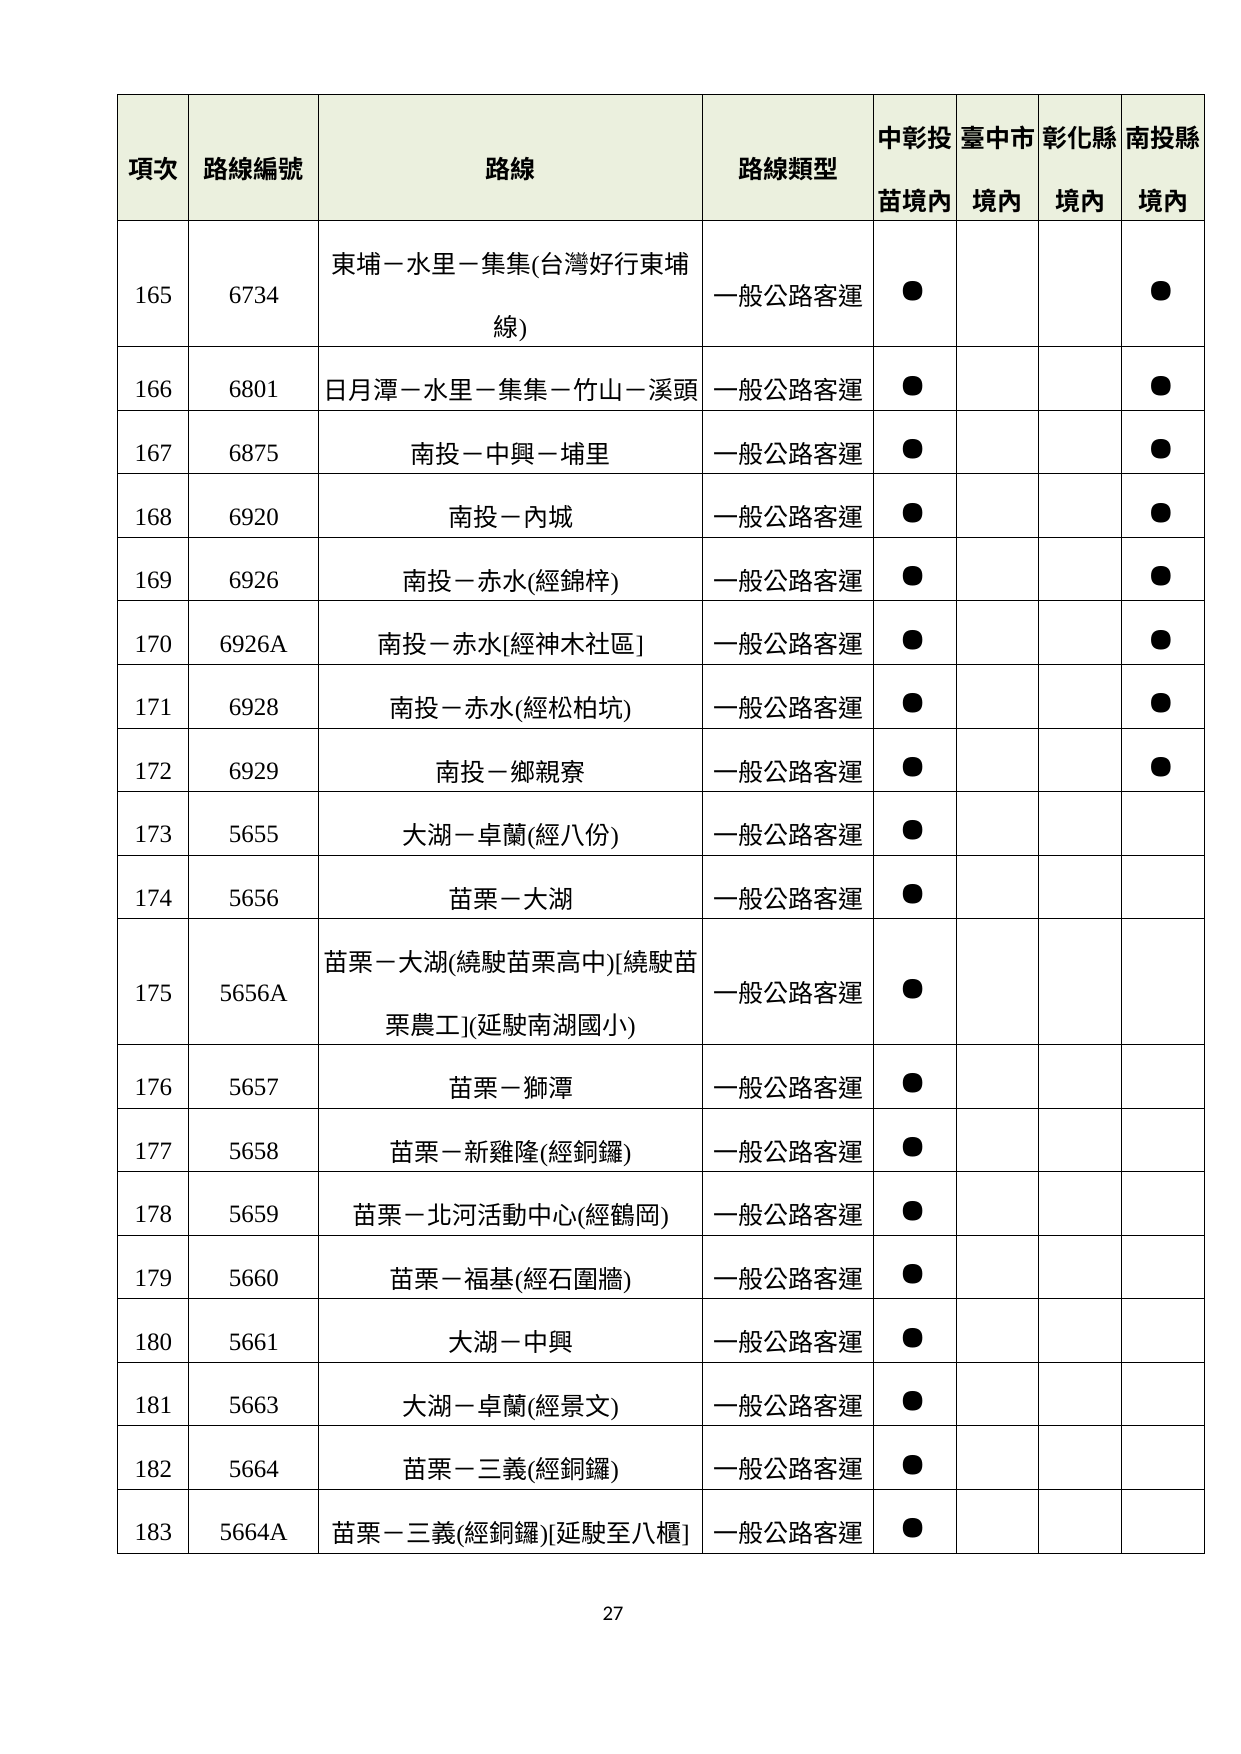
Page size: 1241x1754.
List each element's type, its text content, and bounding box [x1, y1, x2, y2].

table_cell 5664A [189, 1490, 318, 1552]
table_cell  [874, 1045, 956, 1108]
table_cell 一般公路客運 [703, 1299, 873, 1362]
table_cell [1039, 474, 1121, 537]
table_cell 183 [118, 1490, 188, 1552]
table_cell 苗栗－福基(經石圍牆) [319, 1236, 702, 1298]
table_header 路線 [319, 95, 702, 220]
table_cell  [874, 1236, 956, 1298]
table_cell 174 [118, 856, 188, 918]
table_cell [1122, 1236, 1204, 1298]
table_cell 167 [118, 411, 188, 473]
table_cell  [1122, 538, 1204, 600]
table_cell [957, 1109, 1038, 1171]
table_cell [1039, 601, 1121, 664]
table_cell [1039, 1426, 1121, 1489]
table_cell 165 [118, 221, 188, 346]
table_cell [957, 1236, 1038, 1298]
table_cell 一般公路客運 [703, 665, 873, 727]
table_header 臺中市 境內 [957, 95, 1038, 220]
table_cell 一般公路客運 [703, 601, 873, 664]
table_cell 一般公路客運 [703, 1490, 873, 1552]
table_cell [1122, 1363, 1204, 1425]
table_cell 172 [118, 729, 188, 791]
table_cell 苗栗－新雞隆(經銅鑼) [319, 1109, 702, 1171]
table_cell [1122, 1109, 1204, 1171]
table_cell  [874, 474, 956, 537]
table_cell  [874, 919, 956, 1044]
table_cell [957, 1299, 1038, 1362]
table_cell  [874, 1426, 956, 1489]
table_cell 6928 [189, 665, 318, 727]
table_cell [1122, 792, 1204, 854]
table_cell 176 [118, 1045, 188, 1108]
table_cell [957, 792, 1038, 854]
table_cell  [874, 1363, 956, 1425]
table_cell [1039, 1363, 1121, 1425]
table_cell 日月潭－水里－集集－竹山－溪頭 [319, 347, 702, 410]
table_cell  [874, 856, 956, 918]
table_cell [1039, 347, 1121, 410]
table_cell 一般公路客運 [703, 1109, 873, 1171]
table_cell 170 [118, 601, 188, 664]
table_cell [1039, 919, 1121, 1044]
table_header 項次 [118, 95, 188, 220]
table_cell [1039, 1045, 1121, 1108]
table_cell [1039, 538, 1121, 600]
table_cell [1122, 919, 1204, 1044]
table_cell 5661 [189, 1299, 318, 1362]
table_cell  [1122, 601, 1204, 664]
table_header 路線編號 [189, 95, 318, 220]
table_cell 一般公路客運 [703, 729, 873, 791]
table_cell [957, 221, 1038, 346]
table_cell  [874, 1299, 956, 1362]
table_cell [957, 665, 1038, 727]
table_header 路線類型 [703, 95, 873, 220]
table_cell  [874, 538, 956, 600]
table_cell [1039, 792, 1121, 854]
table_cell 南投－內城 [319, 474, 702, 537]
table_cell 大湖－中興 [319, 1299, 702, 1362]
table_cell 大湖－卓蘭(經景文) [319, 1363, 702, 1425]
table_cell 178 [118, 1172, 188, 1235]
table_cell [1122, 1172, 1204, 1235]
table_cell 一般公路客運 [703, 856, 873, 918]
table_cell [957, 411, 1038, 473]
table_cell [957, 729, 1038, 791]
table_cell 苗栗－三義(經銅鑼)[延駛至八櫃] [319, 1490, 702, 1552]
table_cell 東埔－水里－集集(台灣好行東埔線) [319, 221, 702, 346]
table_cell 173 [118, 792, 188, 854]
table_cell 181 [118, 1363, 188, 1425]
table_header 南投縣 境內 [1122, 95, 1204, 220]
table_cell 6920 [189, 474, 318, 537]
table_cell 苗栗－大湖 [319, 856, 702, 918]
table_cell [1039, 1109, 1121, 1171]
table_cell [957, 1045, 1038, 1108]
table_cell [957, 1172, 1038, 1235]
table_cell [957, 1426, 1038, 1489]
table_cell 179 [118, 1236, 188, 1298]
table_cell 5658 [189, 1109, 318, 1171]
table_cell 苗栗－獅潭 [319, 1045, 702, 1108]
table_cell 南投－赤水(經錦梓) [319, 538, 702, 600]
table_cell  [874, 347, 956, 410]
table_cell 5657 [189, 1045, 318, 1108]
table_cell [957, 919, 1038, 1044]
table_cell 175 [118, 919, 188, 1044]
table_cell [1039, 1172, 1121, 1235]
table_cell 一般公路客運 [703, 347, 873, 410]
table_cell [1039, 221, 1121, 346]
table_cell 5655 [189, 792, 318, 854]
table_cell [1122, 856, 1204, 918]
table_cell  [1122, 411, 1204, 473]
table_cell 180 [118, 1299, 188, 1362]
table_cell 169 [118, 538, 188, 600]
table_cell [957, 538, 1038, 600]
table_cell [1039, 1236, 1121, 1298]
table_cell 南投－赤水(經松柏坑) [319, 665, 702, 727]
table_cell 一般公路客運 [703, 919, 873, 1044]
table_cell [957, 1490, 1038, 1552]
table_cell  [1122, 729, 1204, 791]
table_cell 5656 [189, 856, 318, 918]
table_cell 6875 [189, 411, 318, 473]
table_cell 168 [118, 474, 188, 537]
table_cell 苗栗－大湖(繞駛苗栗高中)[繞駛苗栗農工](延駛南湖國小) [319, 919, 702, 1044]
table_cell 一般公路客運 [703, 1045, 873, 1108]
table_cell [1039, 729, 1121, 791]
table_cell [1122, 1045, 1204, 1108]
table_cell  [874, 1172, 956, 1235]
table_cell  [1122, 665, 1204, 727]
table_cell 大湖－卓蘭(經八份) [319, 792, 702, 854]
table_cell  [874, 729, 956, 791]
table_cell  [874, 221, 956, 346]
table_cell  [874, 601, 956, 664]
table_cell 182 [118, 1426, 188, 1489]
table_cell 一般公路客運 [703, 1172, 873, 1235]
table_cell 南投－赤水[經神木社區] [319, 601, 702, 664]
table_cell 苗栗－北河活動中心(經鶴岡) [319, 1172, 702, 1235]
table_cell 南投－鄉親寮 [319, 729, 702, 791]
table_cell [1122, 1426, 1204, 1489]
table_cell 6926A [189, 601, 318, 664]
table_cell [957, 856, 1038, 918]
table_cell 一般公路客運 [703, 538, 873, 600]
table_cell  [874, 665, 956, 727]
table_cell 一般公路客運 [703, 792, 873, 854]
table_cell  [874, 1490, 956, 1552]
table_cell 一般公路客運 [703, 474, 873, 537]
table_cell [957, 474, 1038, 537]
table_cell  [1122, 347, 1204, 410]
table_cell 166 [118, 347, 188, 410]
table_cell [1122, 1299, 1204, 1362]
table_cell  [874, 1109, 956, 1171]
table_cell 171 [118, 665, 188, 727]
table_cell 5663 [189, 1363, 318, 1425]
table_cell  [1122, 474, 1204, 537]
table_cell  [874, 792, 956, 854]
table_cell  [1122, 221, 1204, 346]
table_cell 一般公路客運 [703, 411, 873, 473]
table_cell 5659 [189, 1172, 318, 1235]
table_cell [1122, 1490, 1204, 1552]
table_cell 一般公路客運 [703, 1363, 873, 1425]
table_cell 6801 [189, 347, 318, 410]
table_cell [1039, 1490, 1121, 1552]
table_cell 5660 [189, 1236, 318, 1298]
table_cell 6929 [189, 729, 318, 791]
table_cell 苗栗－三義(經銅鑼) [319, 1426, 702, 1489]
table_cell 177 [118, 1109, 188, 1171]
table_header 彰化縣 境內 [1039, 95, 1121, 220]
table_cell 一般公路客運 [703, 1236, 873, 1298]
table_cell [1039, 665, 1121, 727]
table_cell [1039, 1299, 1121, 1362]
table_cell  [874, 411, 956, 473]
table_cell [1039, 411, 1121, 473]
table_cell [957, 1363, 1038, 1425]
table_cell 一般公路客運 [703, 1426, 873, 1489]
table_cell 5664 [189, 1426, 318, 1489]
table_cell 6734 [189, 221, 318, 346]
table_cell 5656A [189, 919, 318, 1044]
table_cell 南投－中興－埔里 [319, 411, 702, 473]
table_cell [957, 347, 1038, 410]
table_header 中彰投 苗境內 [874, 95, 956, 220]
table_cell [957, 601, 1038, 664]
table_cell 一般公路客運 [703, 221, 873, 346]
table_cell 6926 [189, 538, 318, 600]
table_cell [1039, 856, 1121, 918]
